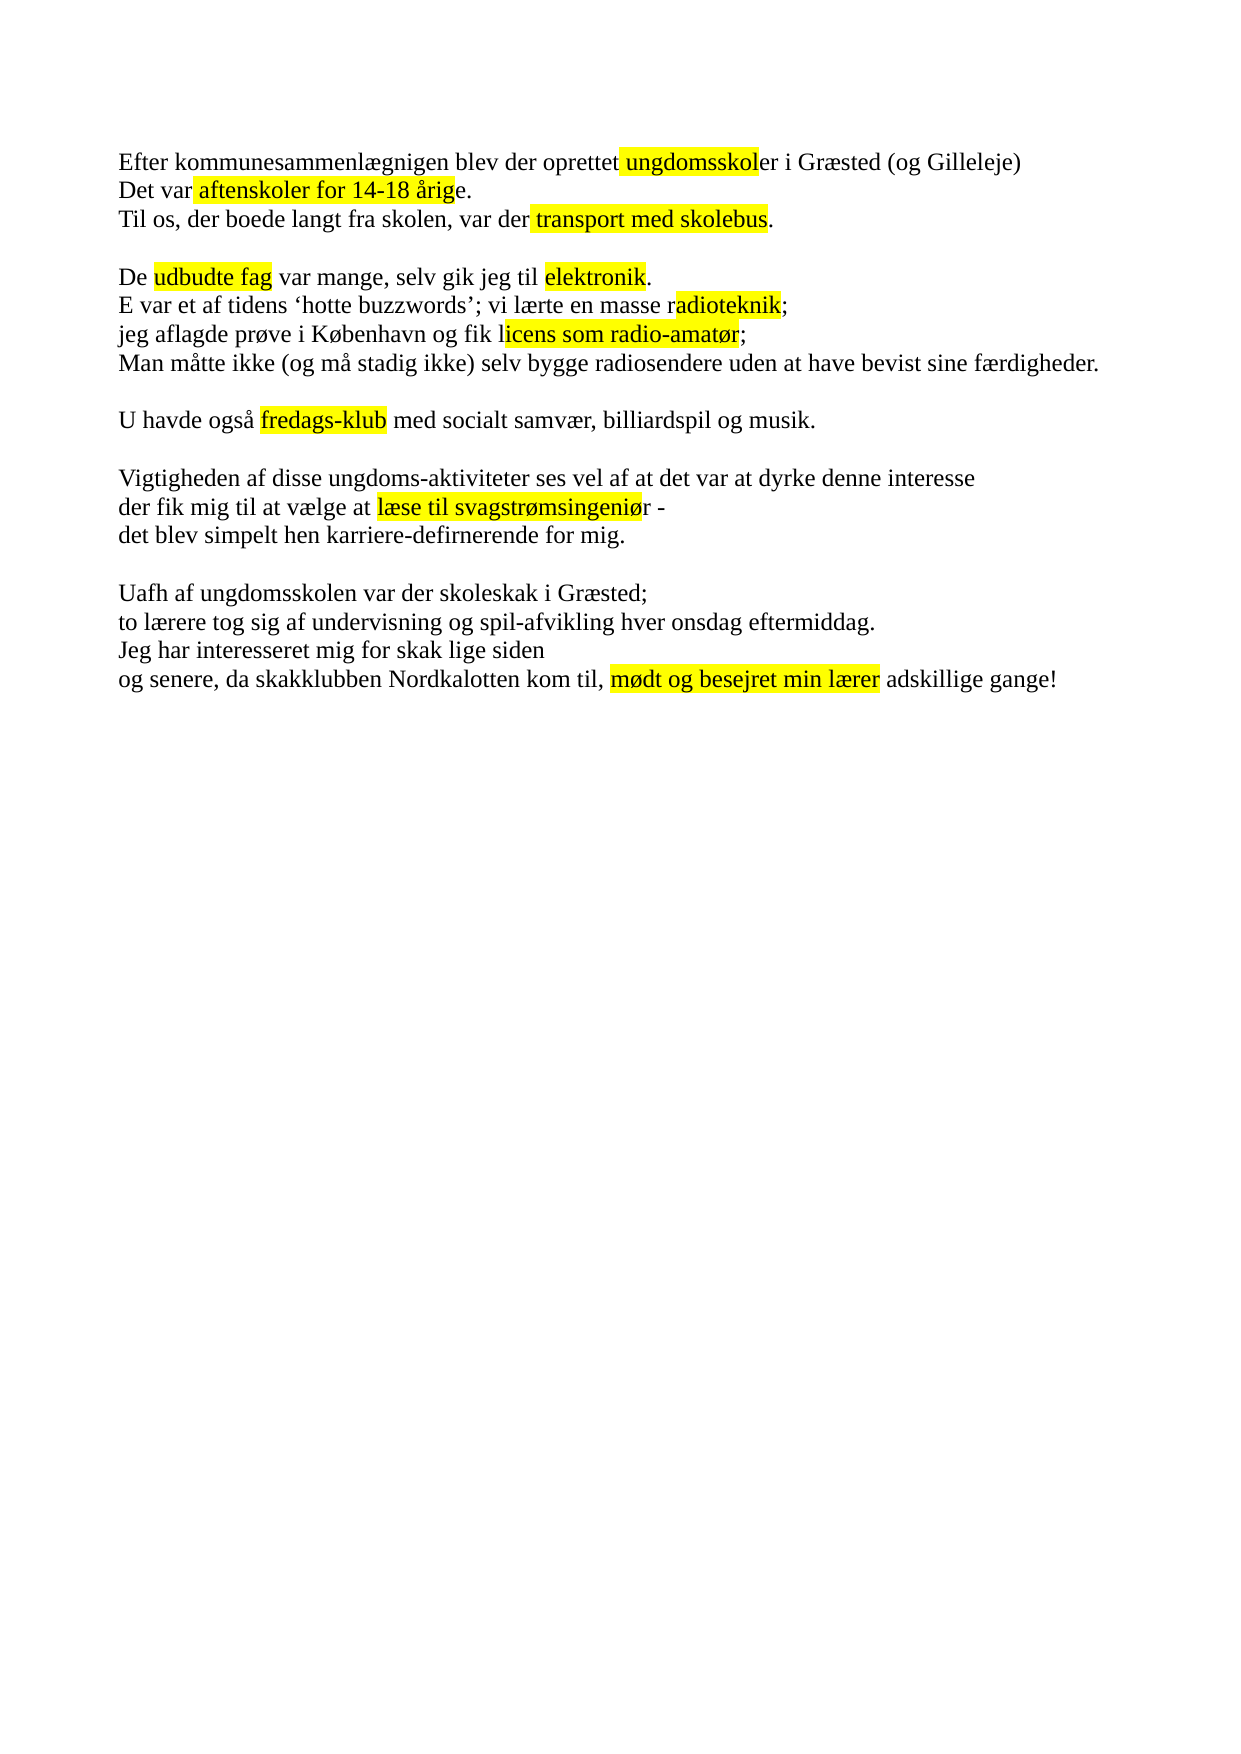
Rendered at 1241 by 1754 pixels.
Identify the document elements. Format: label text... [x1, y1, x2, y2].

text De udbudte fag var mange, selv gik jeg til elektronik. [118, 262, 1122, 291]
text E var et af tidens ‘hotte buzzwords’; vi lærte en masse radioteknik; [118, 291, 1122, 319]
text Uafh af ungdomsskolen var der skoleskak i Græsted; [118, 578, 1122, 607]
text Jeg har interesseret mig for skak lige siden [118, 636, 1122, 664]
text jeg aflagde prøve i København og fik licens som radio-amatør; [118, 319, 1122, 348]
text to lærere tog sig af undervisning og spil-afvikling hver onsdag eftermiddag. [118, 607, 1122, 636]
text Efter kommunesammenlægnigen blev der oprettet ungdomsskoler i Græsted (og Gilleleje) [118, 147, 1122, 176]
text der fik mig til at vælge at læse til svagstrømsingeniør - [118, 492, 1122, 521]
text Vigtigheden af disse ungdoms-aktiviteter ses vel af at det var at dyrke denne interesse [118, 463, 1122, 492]
text Det var aftenskoler for 14-18 årige. [118, 176, 1122, 204]
text og senere, da skakklubben Nordkalotten kom til, mødt og besejret min lærer adskillige gange! [118, 664, 1122, 693]
text Man måtte ikke (og må stadig ikke) selv bygge radiosendere uden at have bevist sine færdigheder. [118, 348, 1122, 377]
text Til os, der boede langt fra skolen, var der transport med skolebus. [118, 204, 1122, 233]
text det blev simpelt hen karriere-defirnerende for mig. [118, 521, 1122, 549]
text U havde også fredags-klub med socialt samvær, billiardspil og musik. [118, 406, 1122, 434]
